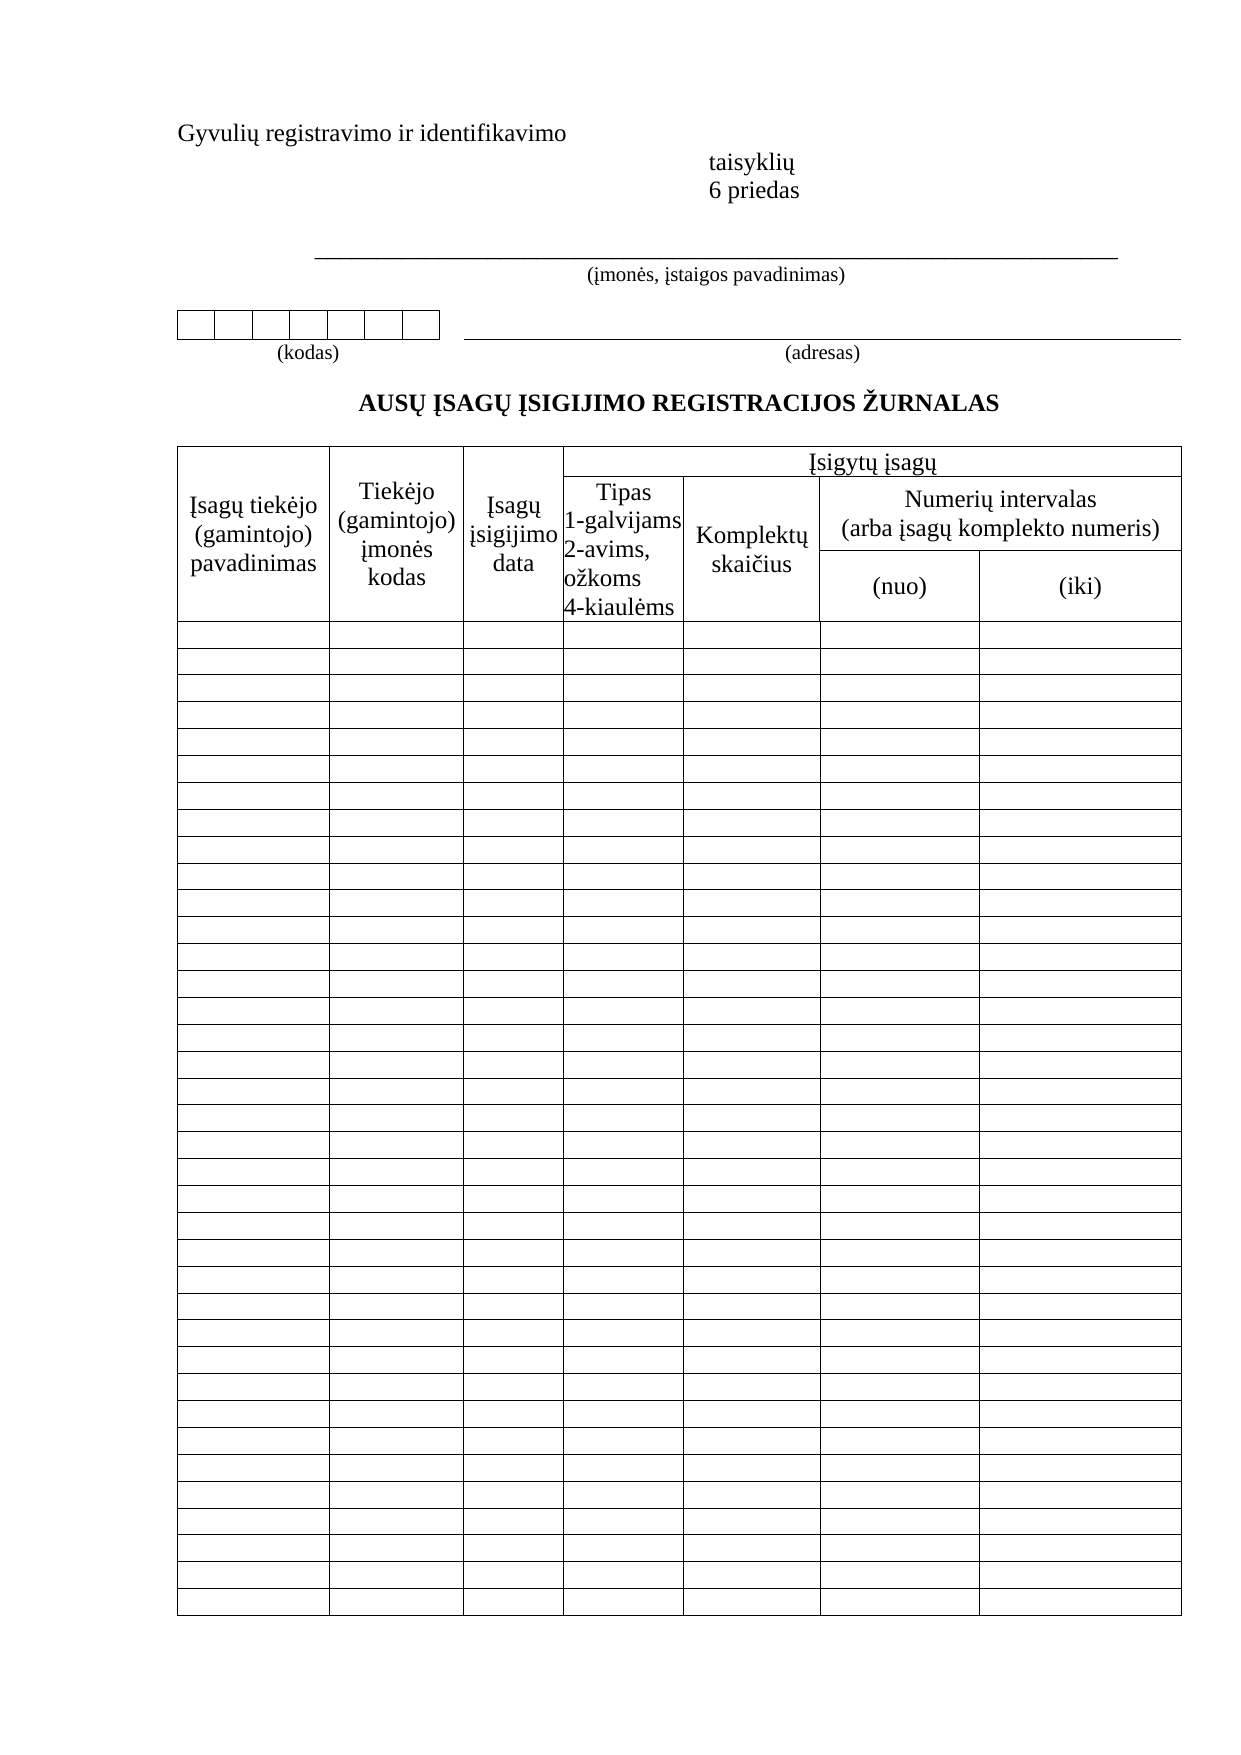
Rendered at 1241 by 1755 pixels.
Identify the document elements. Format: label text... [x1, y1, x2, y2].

table_cell [980, 1079, 1181, 1104]
table_cell [178, 1159, 329, 1185]
table_cell [330, 998, 463, 1024]
table_cell [178, 1455, 329, 1481]
table_cell [464, 1159, 563, 1185]
table_cell [821, 1240, 979, 1266]
table_cell [330, 783, 463, 809]
table_cell [821, 702, 979, 728]
table_cell [330, 1320, 463, 1346]
table_cell [684, 1159, 820, 1185]
table_cell [821, 756, 979, 782]
table_cell [564, 622, 683, 647]
table_cell [330, 1132, 463, 1158]
table_cell [464, 1482, 563, 1507]
table_cell [330, 1482, 463, 1507]
table_cell [330, 1079, 463, 1104]
table_cell [330, 756, 463, 782]
table_cell [980, 1320, 1181, 1346]
table_cell [980, 1455, 1181, 1481]
table_cell [684, 1105, 820, 1131]
table_cell [980, 837, 1181, 862]
table_cell [684, 1347, 820, 1373]
table_cell [821, 1294, 979, 1319]
table_cell [980, 1240, 1181, 1266]
table_cell [821, 1159, 979, 1185]
table_cell [684, 944, 820, 970]
text Ausų įsagų įsigijimo registracijos žurnalas [177, 388, 1181, 417]
table_cell [464, 1455, 563, 1481]
table_cell [330, 1159, 463, 1185]
table_cell [330, 1025, 463, 1051]
table_cell [464, 1079, 563, 1104]
table_cell [980, 1267, 1181, 1292]
table_cell [178, 1374, 329, 1400]
table_header Įsigytų įsagų [564, 447, 1181, 476]
table_cell [564, 1267, 683, 1292]
table_cell [330, 1267, 463, 1292]
table_cell [564, 649, 683, 674]
table_cell [980, 649, 1181, 674]
table_cell [980, 622, 1181, 647]
table_cell [564, 837, 683, 862]
table_cell [464, 1213, 563, 1239]
table_cell [464, 1562, 563, 1588]
table_cell [330, 1105, 463, 1131]
table_cell [684, 1428, 820, 1454]
table_cell [178, 729, 329, 755]
table_cell [564, 1374, 683, 1400]
table_cell [684, 837, 820, 862]
table_cell [464, 783, 563, 809]
table_cell [178, 675, 329, 701]
table_cell [330, 1589, 463, 1615]
table_cell [464, 1320, 563, 1346]
table_cell [821, 783, 979, 809]
table_cell [178, 1482, 329, 1507]
table_cell [684, 1535, 820, 1561]
table_cell (nuo) [820, 551, 979, 621]
text (įmonės, įstaigos pavadinimas) [177, 262, 1181, 286]
table_cell [564, 1509, 683, 1534]
table_cell (adresas) [464, 340, 1181, 364]
table_cell [330, 702, 463, 728]
table_cell [564, 917, 683, 943]
table_cell [821, 1132, 979, 1158]
table_cell [330, 944, 463, 970]
table_cell [464, 1401, 563, 1427]
table_cell [464, 1025, 563, 1051]
table_cell (kodas) [177, 340, 439, 364]
table_cell [684, 1079, 820, 1104]
table_cell [980, 1589, 1181, 1615]
table_cell [980, 810, 1181, 836]
table_cell [178, 1079, 329, 1104]
table_cell [684, 729, 820, 755]
table_cell [178, 971, 329, 997]
table_cell [330, 1347, 463, 1373]
table_cell [684, 1455, 820, 1481]
table_cell [980, 783, 1181, 809]
table_cell [178, 1025, 329, 1051]
table_cell [178, 1535, 329, 1561]
table_cell [464, 1240, 563, 1266]
table_cell [178, 944, 329, 970]
table_cell [464, 890, 563, 916]
table_cell [178, 1428, 329, 1454]
table_cell [564, 1132, 683, 1158]
table_cell [980, 756, 1181, 782]
table_cell [178, 1589, 329, 1615]
table_cell [564, 1213, 683, 1239]
table_cell [464, 1267, 563, 1292]
table_cell [330, 1186, 463, 1212]
text Gyvulių registravimo ir identifikavimo [177, 118, 1181, 147]
table_cell [564, 1186, 683, 1212]
table_cell [464, 971, 563, 997]
table_cell [821, 864, 979, 889]
table_cell [564, 1347, 683, 1373]
table_cell [464, 729, 563, 755]
table_cell [684, 1374, 820, 1400]
table_cell [821, 1535, 979, 1561]
table_cell [821, 1509, 979, 1534]
table_cell [821, 675, 979, 701]
table_cell [464, 1428, 563, 1454]
table_cell [821, 810, 979, 836]
table_cell [464, 1052, 563, 1077]
table_header [253, 311, 289, 339]
table_cell [821, 837, 979, 862]
table_cell [980, 1159, 1181, 1185]
table_cell [821, 729, 979, 755]
table_cell [178, 649, 329, 674]
table_cell [684, 998, 820, 1024]
table_cell [464, 649, 563, 674]
table_cell [821, 622, 979, 647]
table_cell [178, 1347, 329, 1373]
table_cell [821, 1186, 979, 1212]
table_cell [178, 1213, 329, 1239]
table_cell [980, 1374, 1181, 1400]
table_cell [564, 675, 683, 701]
table_cell [684, 1401, 820, 1427]
table_cell [684, 1562, 820, 1588]
table_cell (iki) [980, 551, 1181, 621]
table_cell [980, 729, 1181, 755]
table_cell [980, 675, 1181, 701]
table_cell [980, 1132, 1181, 1158]
table_cell [464, 1374, 563, 1400]
table_cell [464, 864, 563, 889]
table_cell [178, 1509, 329, 1534]
table_cell [684, 1509, 820, 1534]
table_cell [178, 1562, 329, 1588]
table_cell [564, 1455, 683, 1481]
table_cell [821, 944, 979, 970]
table_cell [178, 1240, 329, 1266]
table_cell [564, 1428, 683, 1454]
table_cell [178, 1294, 329, 1319]
table_header Įsagų tiekėjo (gamintojo) pavadinimas [178, 447, 329, 621]
table_cell [564, 944, 683, 970]
table_cell [178, 890, 329, 916]
table_cell [330, 1509, 463, 1534]
table_cell [330, 1374, 463, 1400]
table_cell [564, 1240, 683, 1266]
table_cell [178, 1401, 329, 1427]
table_cell [684, 649, 820, 674]
table_header [403, 311, 439, 339]
table_header [178, 311, 214, 339]
table_cell [178, 622, 329, 647]
table_header Tiekėjo (gamintojo) įmonės kodas [330, 447, 463, 621]
table_cell [330, 1294, 463, 1319]
table_cell [684, 1213, 820, 1239]
table_cell [330, 971, 463, 997]
table_cell [564, 971, 683, 997]
table_cell [178, 1052, 329, 1077]
table_cell [464, 1589, 563, 1615]
table_cell [330, 1240, 463, 1266]
table_cell [684, 1132, 820, 1158]
table_cell [684, 675, 820, 701]
table_cell [821, 1347, 979, 1373]
table_cell [330, 837, 463, 862]
table_cell [821, 917, 979, 943]
table_cell [684, 864, 820, 889]
table_cell [980, 1294, 1181, 1319]
table_cell [464, 917, 563, 943]
table_cell [464, 944, 563, 970]
table_cell [564, 729, 683, 755]
table_cell [684, 1186, 820, 1212]
table_cell [178, 810, 329, 836]
table_cell [464, 1347, 563, 1373]
table_cell [464, 998, 563, 1024]
table_cell [980, 1482, 1181, 1507]
table_cell [684, 702, 820, 728]
table_cell [821, 1213, 979, 1239]
table_cell [821, 1374, 979, 1400]
table_cell [178, 1320, 329, 1346]
table_cell Tipas 1-galvijams 2-avims, ožkoms 4-kiaulėms [564, 477, 683, 621]
table_cell [980, 1401, 1181, 1427]
table_cell [464, 1105, 563, 1131]
table_cell [684, 1025, 820, 1051]
table_cell [330, 864, 463, 889]
table_cell [821, 1562, 979, 1588]
table_cell [564, 1482, 683, 1507]
table_cell [684, 810, 820, 836]
table_cell [980, 971, 1181, 997]
table_cell [821, 1025, 979, 1051]
table_cell [980, 1509, 1181, 1534]
table_cell [178, 1132, 329, 1158]
table_cell [330, 890, 463, 916]
table_cell [564, 1105, 683, 1131]
table_cell [684, 890, 820, 916]
table_cell [821, 1455, 979, 1481]
table_cell [178, 702, 329, 728]
table_cell [178, 864, 329, 889]
table_cell [564, 756, 683, 782]
table_cell [564, 1562, 683, 1588]
table_cell [330, 1562, 463, 1588]
table_cell [684, 1320, 820, 1346]
table_cell [178, 998, 329, 1024]
table_header [365, 311, 402, 339]
table_cell [564, 1079, 683, 1104]
table_cell [564, 1320, 683, 1346]
table_cell [464, 675, 563, 701]
table_cell [330, 729, 463, 755]
table_cell [564, 1535, 683, 1561]
table_cell [684, 917, 820, 943]
table_cell [821, 1079, 979, 1104]
table_cell [564, 1159, 683, 1185]
table_cell [684, 1267, 820, 1292]
table_cell [178, 1267, 329, 1292]
table_cell [980, 917, 1181, 943]
table_cell [464, 1294, 563, 1319]
table_cell [464, 622, 563, 647]
table_cell [980, 998, 1181, 1024]
table_cell [330, 622, 463, 647]
table_cell [564, 1589, 683, 1615]
table_cell [330, 1455, 463, 1481]
table_cell [821, 649, 979, 674]
table_cell [684, 1240, 820, 1266]
table_cell [980, 1186, 1181, 1212]
table_cell [330, 649, 463, 674]
table_cell [330, 1428, 463, 1454]
table_cell [980, 1428, 1181, 1454]
table_cell [564, 810, 683, 836]
table_cell [439, 339, 464, 364]
table_cell [980, 1105, 1181, 1131]
table_header [464, 310, 1181, 339]
table_cell [330, 1052, 463, 1077]
table_cell [564, 702, 683, 728]
table_cell [821, 971, 979, 997]
table_cell [980, 1213, 1181, 1239]
table_cell [330, 1401, 463, 1427]
table_cell [178, 756, 329, 782]
table_cell [564, 1025, 683, 1051]
table_cell Komplektų skaičius [684, 477, 819, 621]
table_cell [464, 1132, 563, 1158]
table_cell [684, 1294, 820, 1319]
table_cell [564, 783, 683, 809]
table_cell [330, 1535, 463, 1561]
table_cell [821, 1482, 979, 1507]
table_cell [821, 1052, 979, 1077]
table_header Įsagų įsigijimo data [464, 447, 563, 621]
table_header [290, 311, 327, 339]
table_cell [684, 783, 820, 809]
table_cell [464, 1186, 563, 1212]
table_header [440, 310, 464, 339]
table_cell [980, 1535, 1181, 1561]
table_cell [564, 1052, 683, 1077]
table_cell [330, 675, 463, 701]
table_cell [464, 702, 563, 728]
table_cell [821, 1105, 979, 1131]
table_cell [821, 890, 979, 916]
table_cell [684, 1482, 820, 1507]
text taisyklių [177, 147, 1181, 176]
table_cell [464, 810, 563, 836]
table_cell [330, 917, 463, 943]
table_cell [564, 1401, 683, 1427]
table_cell [980, 890, 1181, 916]
table_cell [464, 1535, 563, 1561]
table_cell [178, 1105, 329, 1131]
table_cell [821, 1589, 979, 1615]
table_cell [821, 1428, 979, 1454]
table_cell [684, 971, 820, 997]
text 6 priedas [177, 176, 1181, 204]
table_cell [564, 890, 683, 916]
table_cell [464, 1509, 563, 1534]
table_cell [821, 998, 979, 1024]
table_cell [178, 837, 329, 862]
table_cell [980, 944, 1181, 970]
table_cell [821, 1320, 979, 1346]
table_cell [330, 1213, 463, 1239]
table_cell [980, 864, 1181, 889]
table_cell [684, 756, 820, 782]
table_cell [330, 810, 463, 836]
table_cell [684, 622, 820, 647]
table_cell [980, 1025, 1181, 1051]
table_cell Numerių intervalas (arba įsagų komplekto numeris) [820, 477, 1181, 549]
table_cell [564, 998, 683, 1024]
table_cell [821, 1267, 979, 1292]
table_cell [980, 1347, 1181, 1373]
table_cell [684, 1052, 820, 1077]
table_cell [464, 837, 563, 862]
table_cell [821, 1401, 979, 1427]
table_cell [178, 783, 329, 809]
table_cell [980, 1562, 1181, 1588]
table_header [215, 311, 252, 339]
table_cell [178, 1186, 329, 1212]
table_cell [564, 864, 683, 889]
table_cell [980, 1052, 1181, 1077]
table_cell [178, 917, 329, 943]
table_cell [564, 1294, 683, 1319]
table_cell [684, 1589, 820, 1615]
table_header [328, 311, 364, 339]
table_cell [464, 756, 563, 782]
table_cell [980, 702, 1181, 728]
